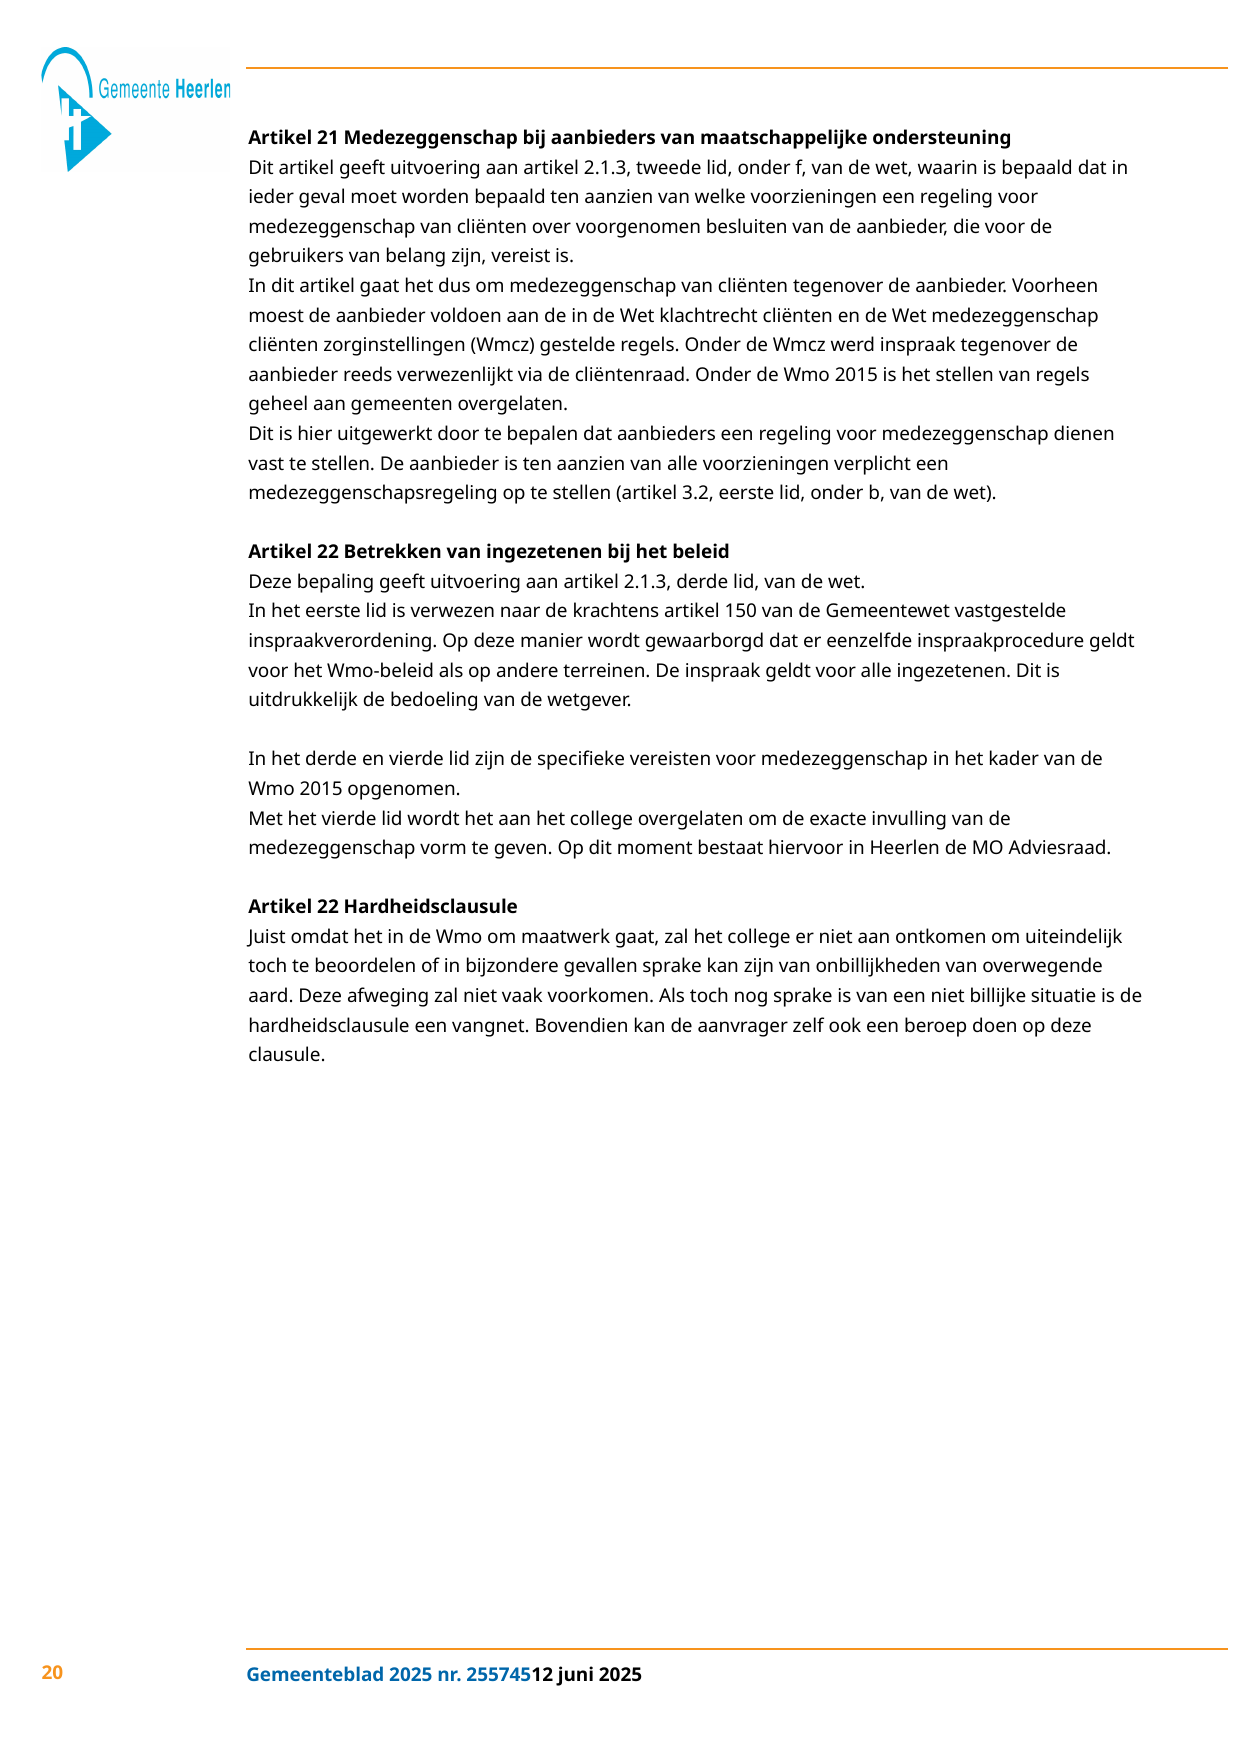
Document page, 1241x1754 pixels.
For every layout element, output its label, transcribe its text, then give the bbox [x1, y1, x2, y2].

picture [41, 47, 231, 172]
picture [41, 47, 59, 70]
text Artikel 22 Hardheidsclausule [248, 893, 1152, 919]
text Deze bepaling geeft uitvoering aan artikel 2.1.3, derde lid, van de wet. [248, 568, 1152, 594]
text Artikel 21 Medezeggenschap bij aanbieders van maatschappelijke ondersteuning [248, 124, 1152, 150]
text Juist omdat het in de Wmo om maatwerk gaat, zal het college er niet aan ontkomen om uiteindelijk toch te beoordelen of in bijzondere gevallen sprake kan zijn van onbillijkheden van overwegende aard. Deze afweging zal niet vaak voorkomen. Als toch nog sprake is van een niet billijke situatie is de hardheidsclausule een vangnet. Bovendien kan de aanvrager zelf ook een beroep doen op deze clausule. [248, 923, 1152, 1067]
text In het eerste lid is verwezen naar de krachtens artikel 150 van de Gemeentewet vastgestelde inspraakverordening. Op deze manier wordt gewaarborgd dat er eenzelfde inspraakprocedure geldt voor het Wmo-beleid als op andere terreinen. De inspraak geldt voor alle ingezetenen. Dit is uitdrukkelijk de bedoeling van de wetgever. [248, 598, 1152, 712]
text Artikel 22 Betrekken van ingezetenen bij het beleid [248, 538, 1152, 564]
text Met het vierde lid wordt het aan het college overgelaten om de exacte invulling van de medezeggenschap vorm te geven. Op dit moment bestaat hiervoor in Heerlen de MO Adviesraad. [248, 805, 1152, 860]
text Dit artikel geeft uitvoering aan artikel 2.1.3, tweede lid, onder f, van de wet, waarin is bepaald dat in ieder geval moet worden bepaald ten aanzien van welke voorzieningen een regeling voor medezeggenschap van cliënten over voorgenomen besluiten van de aanbieder, die voor de gebruikers van belang zijn, vereist is. [248, 154, 1152, 268]
text In dit artikel gaat het dus om medezeggenschap van cliënten tegenover de aanbieder. Voorheen moest de aanbieder voldoen aan de in de Wet klachtrecht cliënten en de Wet medezeggenschap cliënten zorginstellingen (Wmcz) gestelde regels. Onder de Wmcz werd inspraak tegenover de aanbieder reeds verwezenlijkt via de cliëntenraad. Onder de Wmo 2015 is het stellen van regels geheel aan gemeenten overgelaten. [248, 272, 1152, 416]
text Dit is hier uitgewerkt door te bepalen dat aanbieders een regeling voor medezeggenschap dienen vast te stellen. De aanbieder is ten aanzien van alle voorzieningen verplicht een medezeggenschapsregeling op te stellen (artikel 3.2, eerste lid, onder b, van de wet). [248, 420, 1152, 505]
text In het derde en vierde lid zijn de specifieke vereisten voor medezeggenschap in het kader van de Wmo 2015 opgenomen. [248, 746, 1152, 801]
